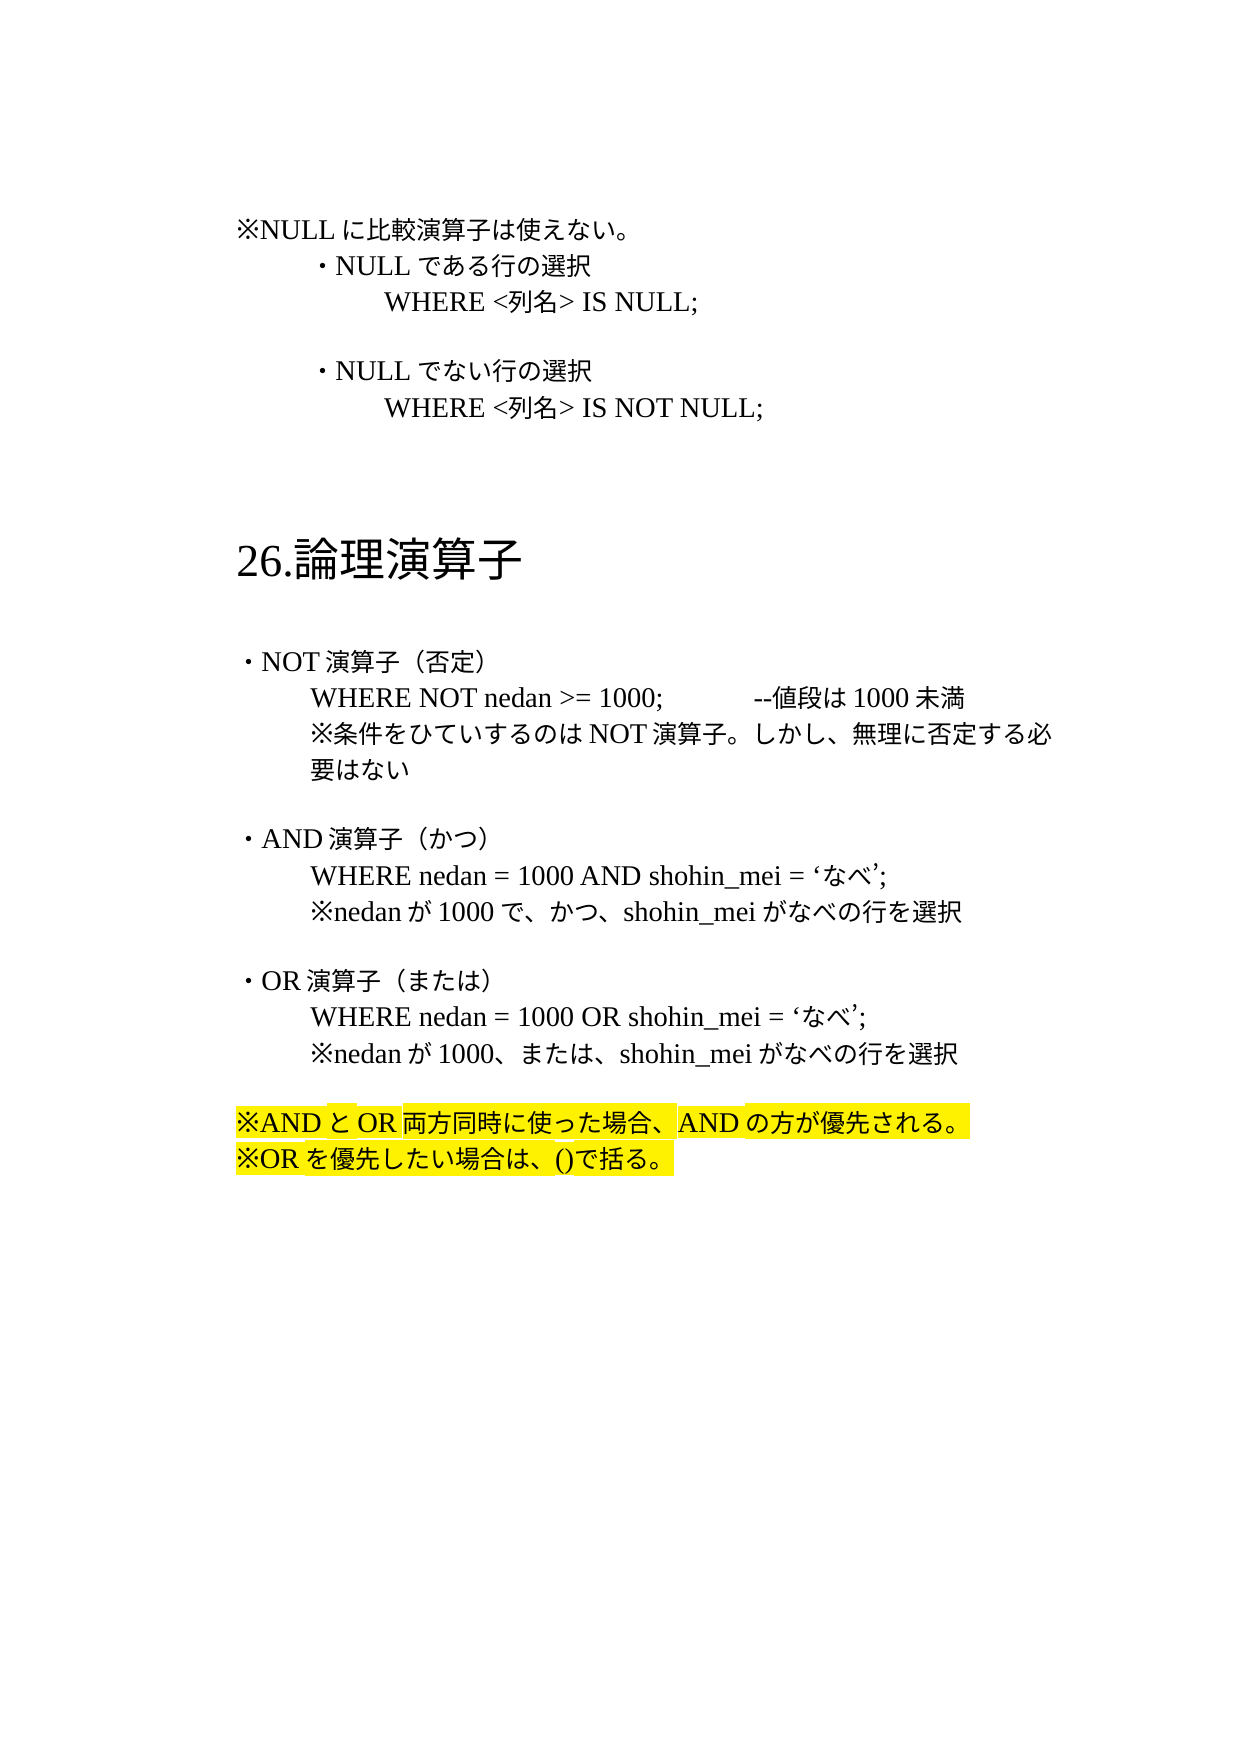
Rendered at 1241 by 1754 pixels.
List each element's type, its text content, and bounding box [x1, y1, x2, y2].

text WHERE <列名> IS NULL; [236, 283, 1063, 319]
text WHERE <列名> IS NOT NULL; [236, 388, 1063, 424]
text 26.論理演算子 [236, 523, 1063, 589]
text ・AND演算子（かつ） [236, 820, 1063, 856]
text ※条件をひていするのはNOT演算子。しかし、無理に否定する必 要はない [236, 714, 1063, 787]
text ※ANDとOR両方同時に使った場合、ANDの方が優先される。 [236, 1103, 1063, 1139]
text WHERE nedan = 1000 AND shohin_mei = ‘なべ’; [236, 856, 1063, 892]
text ※nedanが1000、または、shohin_meiがなべの行を選択 [236, 1034, 1063, 1070]
text ・NOT演算子（否定） [236, 642, 1063, 678]
text ・NULLである行の選択 [236, 246, 1063, 283]
text ※NULLに比較演算子は使えない。 [236, 210, 1063, 246]
text ※nedanが1000で、かつ、shohin_meiがなべの行を選択 [236, 892, 1063, 929]
text ※ORを優先したい場合は、()で括る。 [236, 1139, 1063, 1176]
text WHERE NOT nedan >= 1000; --値段は1000未満 [236, 678, 1063, 714]
text ・OR演算子（または） [236, 962, 1063, 998]
text WHERE nedan = 1000 OR shohin_mei = ‘なべ’; [236, 998, 1063, 1034]
text ・NULLでない行の選択 [236, 352, 1063, 388]
